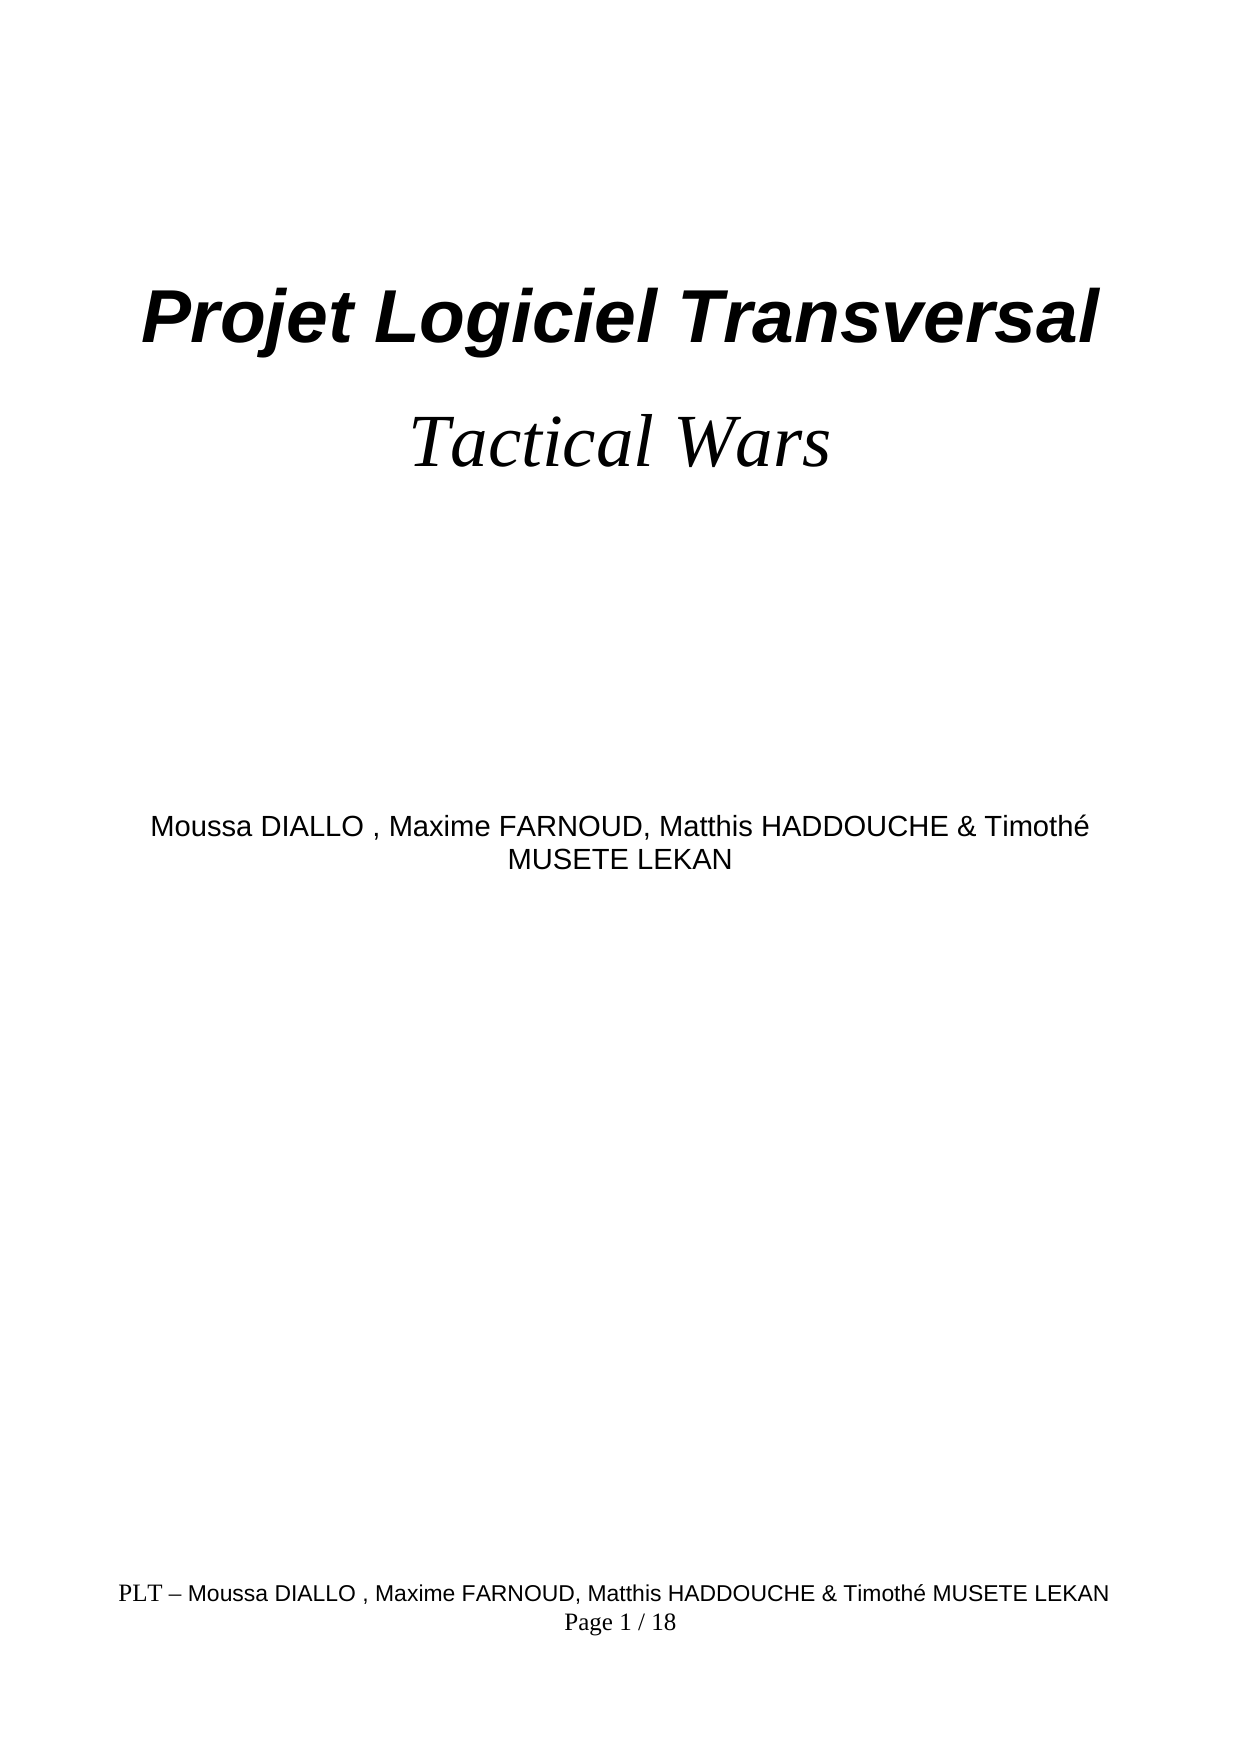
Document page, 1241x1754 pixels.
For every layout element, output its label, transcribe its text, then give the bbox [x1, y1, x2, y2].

text Tactical Wars [118, 396, 1122, 482]
text Projet Logiciel Transversal [118, 272, 1122, 359]
text Moussa DIALLO , Maxime FARNOUD, Matthis HADDOUCHE & Timothé MUSETE LEKAN [118, 809, 1122, 876]
